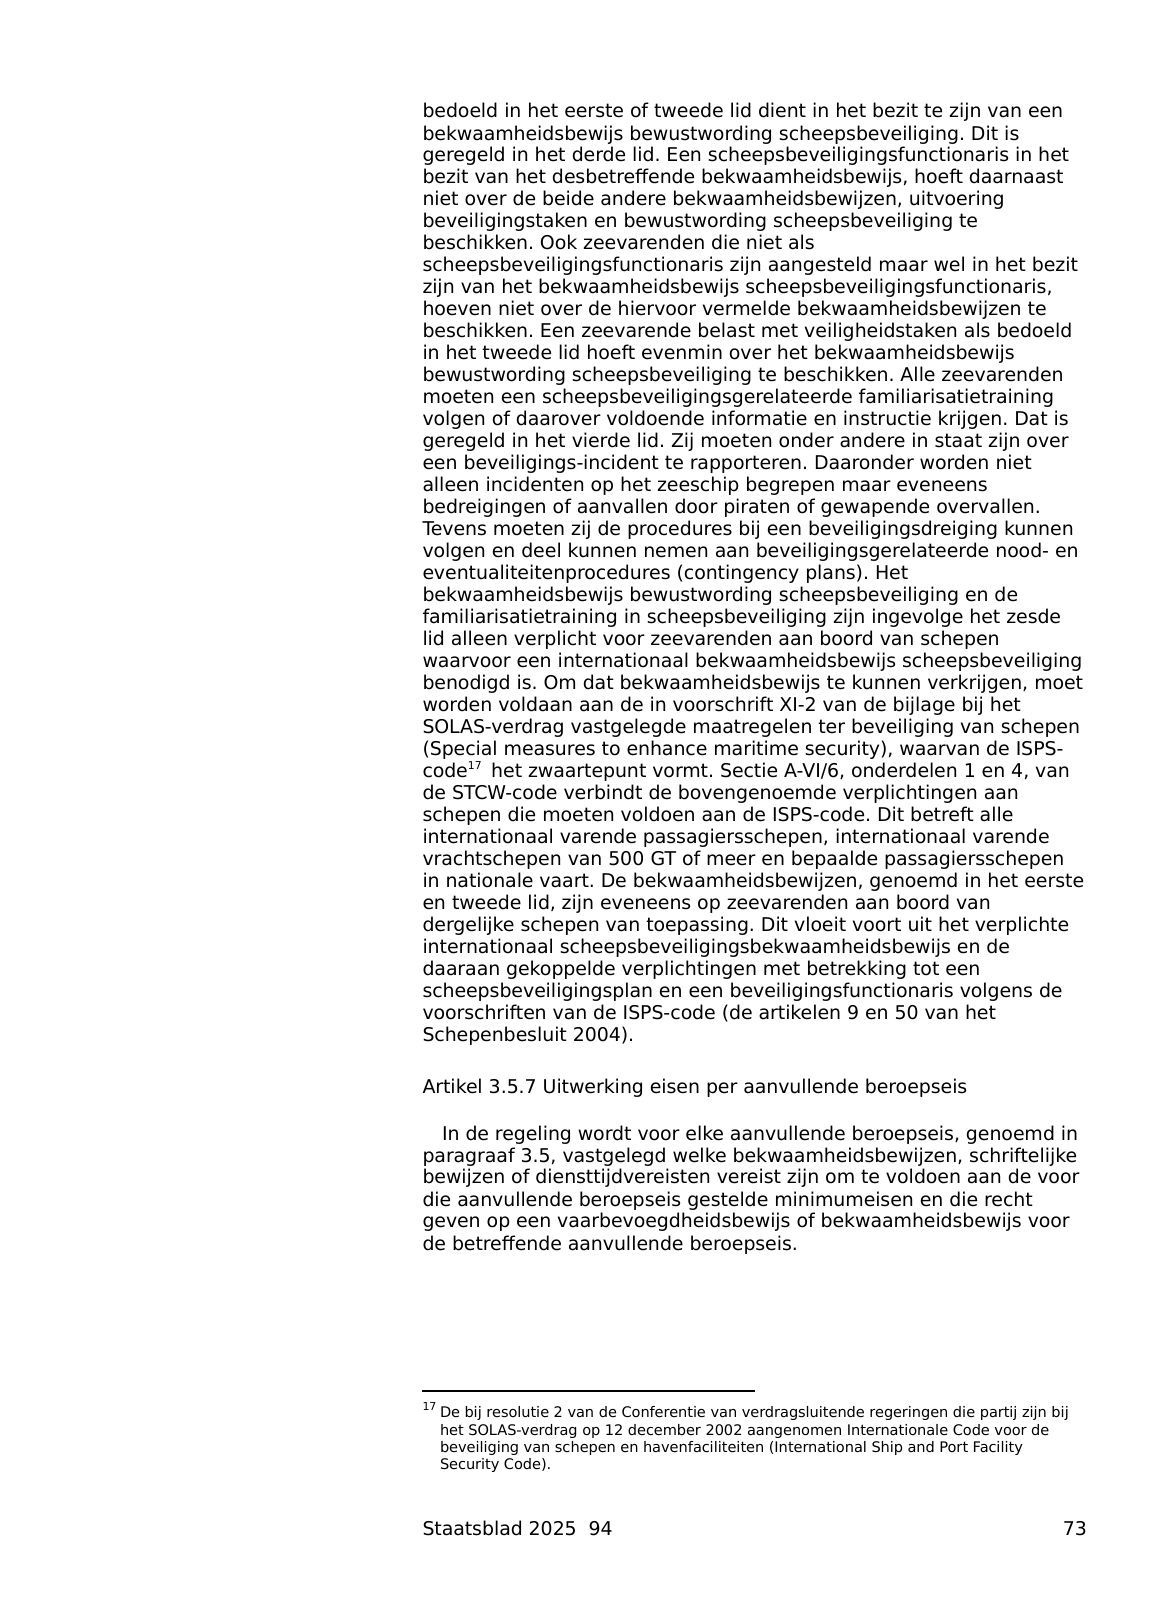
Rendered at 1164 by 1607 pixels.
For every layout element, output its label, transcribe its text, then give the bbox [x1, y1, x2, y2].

text bedoeld in het eerste of tweede lid dient in het bezit te zijn van een bekwaamheidsbewijs bewustwording scheepsbeveiliging. Dit is geregeld in het derde lid. Een scheepsbeveiligingsfunctionaris in het bezit van het desbetreffende bekwaamheidsbewijs, hoeft daarnaast niet over de beide andere bekwaamheidsbewijzen, uitvoering beveiligingstaken en bewustwording scheepsbeveiliging te beschikken. Ook zeevarenden die niet als scheepsbeveiligingsfunctionaris zijn aangesteld maar wel in het bezit zijn van het bekwaamheidsbewijs scheepsbeveiligingsfunctionaris, hoeven niet over de hiervoor vermelde bekwaamheidsbewijzen te beschikken. Een zeevarende belast met veiligheidstaken als bedoeld in het tweede lid hoeft evenmin over het bekwaamheidsbewijs bewustwording scheepsbeveiliging te beschikken. Alle zeevarenden moeten een scheepsbeveiligingsgerelateerde familiarisatietraining volgen of daarover voldoende informatie en instructie krijgen. Dat is geregeld in het vierde lid. Zij moeten onder andere in staat zijn over een beveiligings-incident te rapporteren. Daaronder worden niet alleen incidenten op het zeeschip begrepen maar eveneens bedreigingen of aanvallen door piraten of gewapende overvallen. Tevens moeten zij de procedures bij een beveiligingsdreiging kunnen volgen en deel kunnen nemen aan beveiligingsgerelateerde nood- en eventualiteitenprocedures (contingency plans). Het bekwaamheidsbewijs bewustwording scheepsbeveiliging en de familiarisatietraining in scheepsbeveiliging zijn ingevolge het zesde lid alleen verplicht voor zeevarenden aan boord van schepen waarvoor een internationaal bekwaamheidsbewijs scheepsbeveiliging benodigd is. Om dat bekwaamheidsbewijs te kunnen verkrijgen, moet worden voldaan aan de in voorschrift XI-2 van de bijlage bij het SOLAS-verdrag vastgelegde maatregelen ter beveiliging van schepen (Special measures to enhance maritime security), waarvan de ISPS-code het zwaartepunt vormt. Sectie A-VI/6, onderdelen 1 en 4, van de STCW-code verbindt de bovengenoemde verplichtingen aan schepen die moeten voldoen aan de ISPS-code. Dit betreft alle internationaal varende passagiersschepen, internationaal varende vrachtschepen van 500 GT of meer en bepaalde passagiersschepen in nationale vaart. De bekwaamheidsbewijzen, genoemd in het eerste en tweede lid, zijn eveneens op zeevarenden aan boord van dergelijke schepen van toepassing. Dit vloeit voort uit het verplichte internationaal scheepsbeveiligingsbekwaamheidsbewijs en de daaraan gekoppelde verplichtingen met betrekking tot een scheepsbeveiligingsplan en een beveiligingsfunctionaris volgens de voorschriften van de ISPS-code (de artikelen 9 en 50 van het Schepenbesluit 2004). [422, 100, 1087, 1046]
subtitle Artikel 3.5.7 Uitwerking eisen per aanvullende beroepseis [422, 1076, 1087, 1097]
text In de regeling wordt voor elke aanvullende beroepseis, genoemd in paragraaf 3.5, vastgelegd welke bekwaamheidsbewijzen, schriftelijke bewijzen of diensttijdvereisten vereist zijn om te voldoen aan de voor die aanvullende beroepseis gestelde minimumeisen en die recht geven op een vaarbevoegdheidsbewijs of bekwaamheidsbewijs voor de betreffende aanvullende beroepseis. [422, 1122, 1087, 1254]
text De bij resolutie 2 van de Conferentie van verdragsluitende regeringen die partij zijn bij het SOLAS-verdrag op 12 december 2002 aangenomen Internationale Code voor de beveiliging van schepen en havenfaciliteiten (International Ship and Port Facility Security Code). [422, 1400, 1087, 1473]
